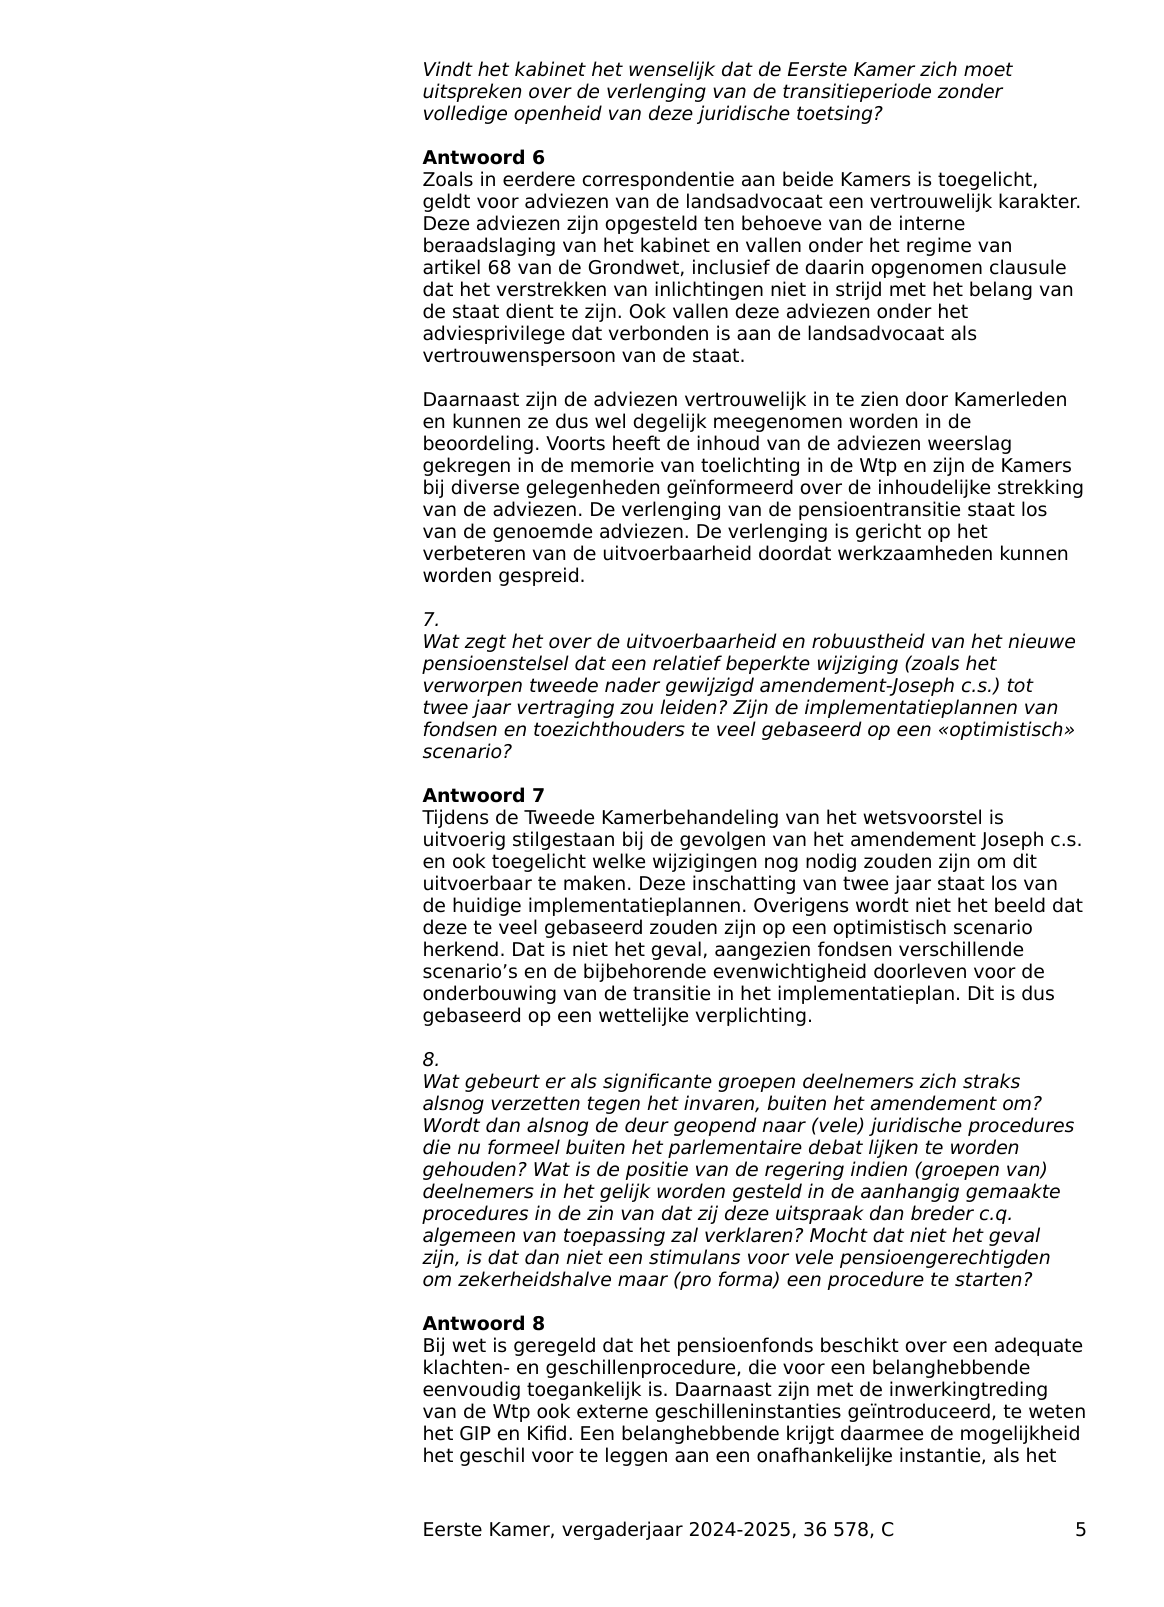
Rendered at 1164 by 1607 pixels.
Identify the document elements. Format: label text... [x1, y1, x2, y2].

text Bij wet is geregeld dat het pensioenfonds beschikt over een adequate klachten- en geschillenprocedure, die voor een belanghebbende eenvoudig toegankelijk is. Daarnaast zijn met de inwerkingtreding van de Wtp ook externe geschilleninstanties geïntroduceerd, te weten het GIP en Kifid. Een belanghebbende krijgt daarmee de mogelijkheid het geschil voor te leggen aan een onafhankelijke instantie, als het [422, 1335, 1087, 1467]
text 8. [422, 1049, 1087, 1071]
text Antwoord 6 [422, 147, 1087, 169]
text Tijdens de Tweede Kamerbehandeling van het wetsvoorstel is uitvoerig stilgestaan bij de gevolgen van het amendement Joseph c.s. en ook toegelicht welke wijzigingen nog nodig zouden zijn om dit uitvoerbaar te maken. Deze inschatting van twee jaar staat los van de huidige implementatieplannen. Overigens wordt niet het beeld dat deze te veel gebaseerd zouden zijn op een optimistisch scenario herkend. Dat is niet het geval, aangezien fondsen verschillende scenario’s en de bijbehorende evenwichtigheid doorleven voor de onderbouwing van de transitie in het implementatieplan. Dit is dus gebaseerd op een wettelijke verplichting. [422, 807, 1087, 1027]
text Wat gebeurt er als significante groepen deelnemers zich straks alsnog verzetten tegen het invaren, buiten het amendement om? Wordt dan alsnog de deur geopend naar (vele) juridische procedures die nu formeel buiten het parlementaire debat lijken te worden gehouden? Wat is de positie van de regering indien (groepen van) deelnemers in het gelijk worden gesteld in de aanhangig gemaakte procedures in de zin van dat zij deze uitspraak dan breder c.q. algemeen van toepassing zal verklaren? Mocht dat niet het geval zijn, is dat dan niet een stimulans voor vele pensioengerechtigden om zekerheidshalve maar (pro forma) een procedure te starten? [422, 1071, 1087, 1291]
text Daarnaast zijn de adviezen vertrouwelijk in te zien door Kamerleden en kunnen ze dus wel degelijk meegenomen worden in de beoordeling. Voorts heeft de inhoud van de adviezen weerslag gekregen in de memorie van toelichting in de Wtp en zijn de Kamers bij diverse gelegenheden geïnformeerd over de inhoudelijke strekking van de adviezen. De verlenging van de pensioentransitie staat los van de genoemde adviezen. De verlenging is gericht op het verbeteren van de uitvoerbaarheid doordat werkzaamheden kunnen worden gespreid. [422, 389, 1087, 587]
text 7. [422, 609, 1087, 631]
text Antwoord 8 [422, 1313, 1087, 1335]
text Vindt het kabinet het wenselijk dat de Eerste Kamer zich moet uitspreken over de verlenging van de transitieperiode zonder volledige openheid van deze juridische toetsing? [422, 59, 1087, 125]
text Antwoord 7 [422, 785, 1087, 807]
text Zoals in eerdere correspondentie aan beide Kamers is toegelicht, geldt voor adviezen van de landsadvocaat een vertrouwelijk karakter. Deze adviezen zijn opgesteld ten behoeve van de interne beraadslaging van het kabinet en vallen onder het regime van artikel 68 van de Grondwet, inclusief de daarin opgenomen clausule dat het verstrekken van inlichtingen niet in strijd met het belang van de staat dient te zijn. Ook vallen deze adviezen onder het adviesprivilege dat verbonden is aan de landsadvocaat als vertrouwenspersoon van de staat. [422, 169, 1087, 367]
text Wat zegt het over de uitvoerbaarheid en robuustheid van het nieuwe pensioenstelsel dat een relatief beperkte wijziging (zoals het verworpen tweede nader gewijzigd amendement-Joseph c.s.) tot twee jaar vertraging zou leiden? Zijn de implementatieplannen van fondsen en toezichthouders te veel gebaseerd op een «optimistisch» scenario? [422, 631, 1087, 763]
